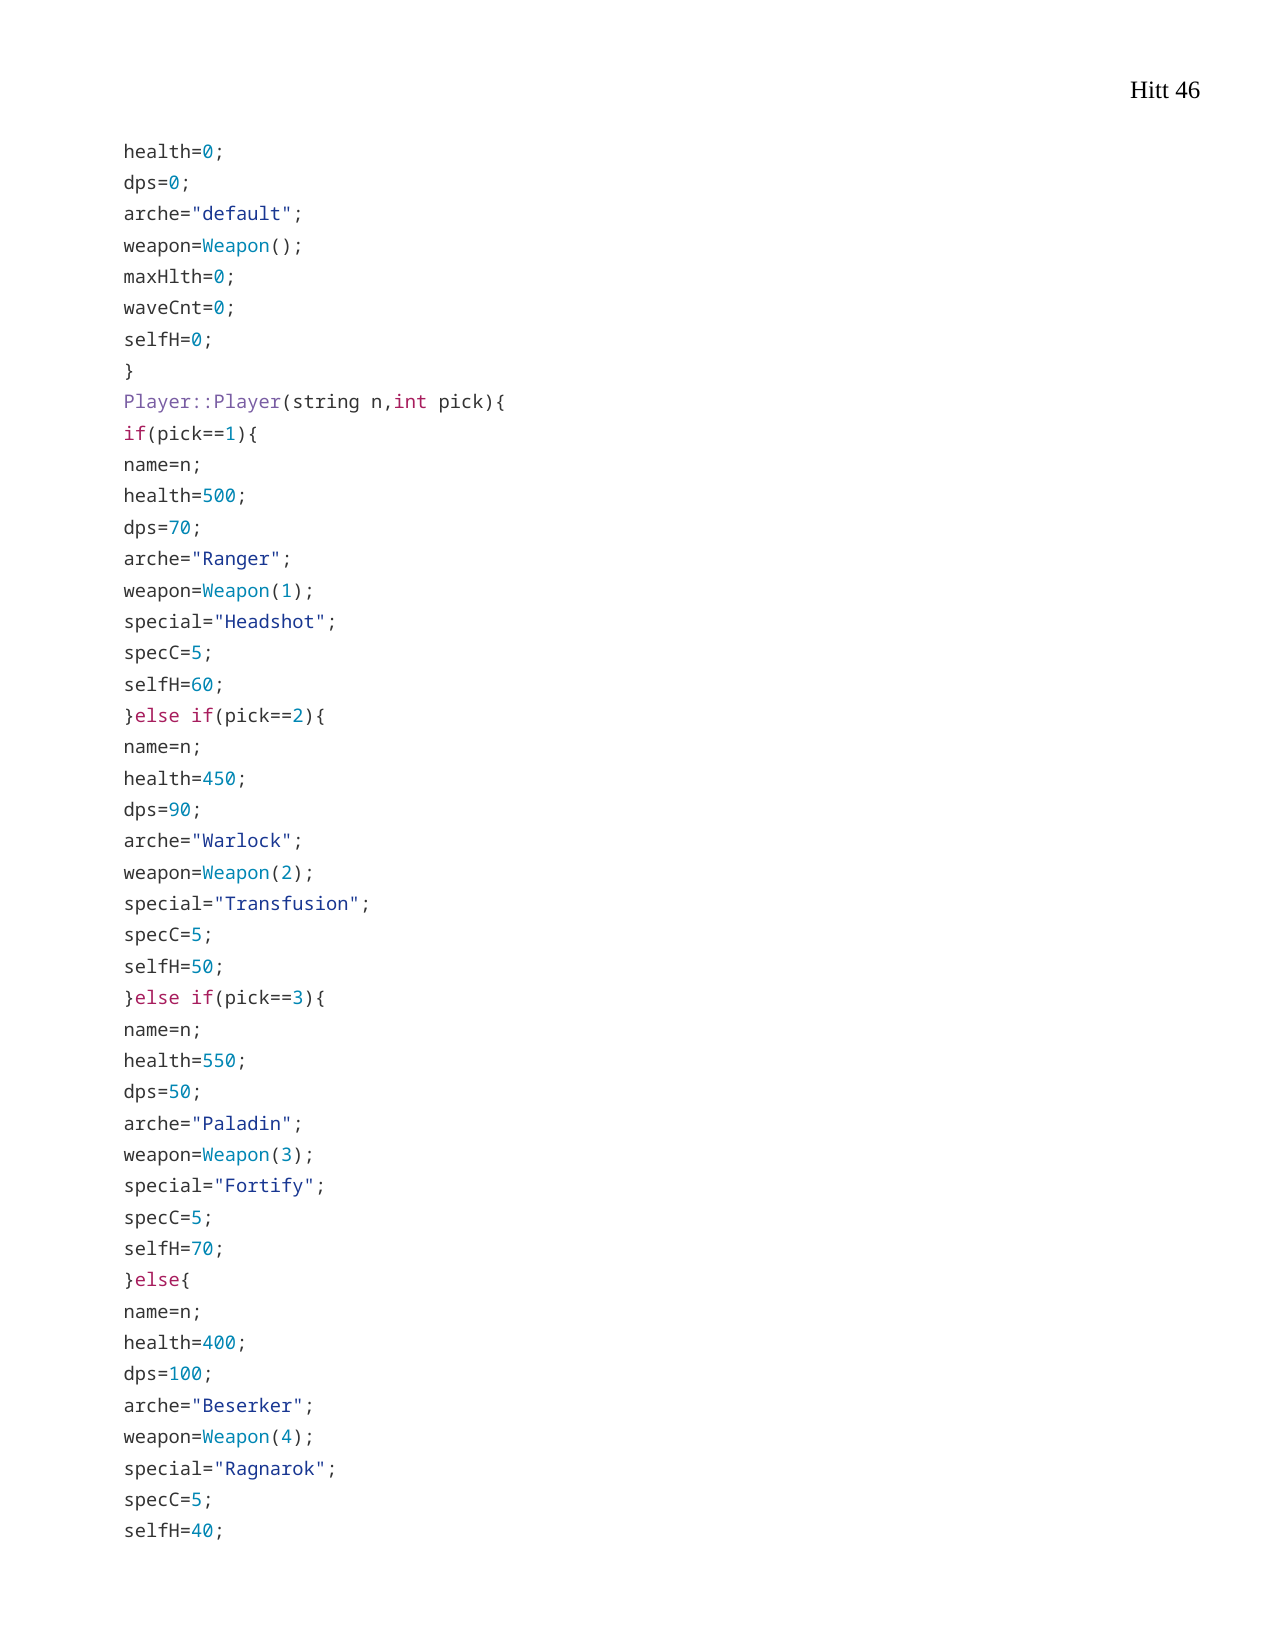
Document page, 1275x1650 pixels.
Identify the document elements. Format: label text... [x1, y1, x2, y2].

table_cell [75, 1138, 120, 1170]
table_cell [75, 1170, 120, 1201]
table_cell arche="Beserker"; [120, 1389, 981, 1421]
table_cell [75, 637, 120, 668]
table_cell [75, 1389, 120, 1421]
table_cell [75, 794, 120, 825]
table_cell weapon=Weapon(4); [120, 1421, 981, 1452]
table_cell dps=90; [120, 794, 981, 825]
table_cell selfH=70; [120, 1233, 981, 1264]
table_cell name=n; [120, 1295, 981, 1326]
table_cell [75, 574, 120, 605]
table_cell dps=0; [120, 166, 981, 198]
table_cell waveCnt=0; [120, 292, 981, 323]
table_cell [75, 166, 120, 198]
table_cell arche="Ranger"; [120, 543, 981, 574]
table_cell health=550; [120, 1044, 981, 1076]
table_cell [75, 982, 120, 1013]
table_cell arche="Warlock"; [120, 825, 981, 856]
table_cell [75, 511, 120, 543]
table_cell [75, 668, 120, 699]
table_cell selfH=60; [120, 668, 981, 699]
table_cell [75, 417, 120, 448]
table_cell special="Transfusion"; [120, 888, 981, 919]
table_cell [75, 950, 120, 982]
table_cell [75, 1295, 120, 1326]
table_cell [75, 1201, 120, 1232]
table_cell specC=5; [120, 919, 981, 950]
table_cell [75, 825, 120, 856]
table_cell weapon=Weapon(1); [120, 574, 981, 605]
table_cell health=500; [120, 480, 981, 511]
table_cell dps=70; [120, 511, 981, 543]
table_cell health=0; [120, 135, 981, 166]
table_cell } [120, 355, 981, 386]
table_cell }else if(pick==3){ [120, 982, 981, 1013]
table_cell [75, 135, 120, 166]
table_cell health=400; [120, 1326, 981, 1358]
table_cell [75, 1515, 120, 1546]
table_cell [75, 386, 120, 417]
table_cell [75, 1358, 120, 1389]
table_cell specC=5; [120, 1483, 981, 1514]
table_cell }else if(pick==2){ [120, 699, 981, 731]
table_cell weapon=Weapon(3); [120, 1138, 981, 1170]
table_cell [75, 1421, 120, 1452]
table_cell [75, 1107, 120, 1138]
table_cell [75, 198, 120, 229]
table_cell selfH=0; [120, 323, 981, 354]
table_cell [75, 699, 120, 731]
table_cell dps=50; [120, 1076, 981, 1107]
table_cell special="Fortify"; [120, 1170, 981, 1201]
table_cell [75, 292, 120, 323]
table_cell specC=5; [120, 1201, 981, 1232]
table_cell name=n; [120, 449, 981, 480]
table_cell [75, 449, 120, 480]
table_cell }else{ [120, 1264, 981, 1295]
table_cell [75, 1013, 120, 1044]
table_cell [75, 731, 120, 762]
table_cell [75, 543, 120, 574]
table_cell [75, 1326, 120, 1358]
table_cell health=450; [120, 762, 981, 793]
table_cell if(pick==1){ [120, 417, 981, 448]
table_cell [75, 480, 120, 511]
table_cell name=n; [120, 1013, 981, 1044]
table_cell [75, 1076, 120, 1107]
table_cell arche="Paladin"; [120, 1107, 981, 1138]
table_cell weapon=Weapon(2); [120, 856, 981, 887]
table_cell name=n; [120, 731, 981, 762]
table_cell [75, 1483, 120, 1514]
table_cell specC=5; [120, 637, 981, 668]
table_cell special="Headshot"; [120, 605, 981, 637]
table_cell [75, 323, 120, 354]
table_cell [75, 1264, 120, 1295]
table_cell selfH=50; [120, 950, 981, 982]
table_cell [75, 1452, 120, 1483]
table_cell weapon=Weapon(); [120, 229, 981, 260]
table_cell special="Ragnarok"; [120, 1452, 981, 1483]
table_cell [75, 919, 120, 950]
table_cell [75, 1233, 120, 1264]
table_cell [75, 260, 120, 292]
table_cell [75, 856, 120, 887]
table_cell maxHlth=0; [120, 260, 981, 292]
table_cell Player::Player(string n,int pick){ [120, 386, 981, 417]
table_cell [75, 355, 120, 386]
table_cell arche="default"; [120, 198, 981, 229]
table_cell dps=100; [120, 1358, 981, 1389]
table_cell selfH=40; [120, 1515, 981, 1546]
table_cell [75, 1044, 120, 1076]
table_cell [75, 762, 120, 793]
table_cell [75, 229, 120, 260]
table_cell [75, 888, 120, 919]
table_cell [75, 605, 120, 637]
